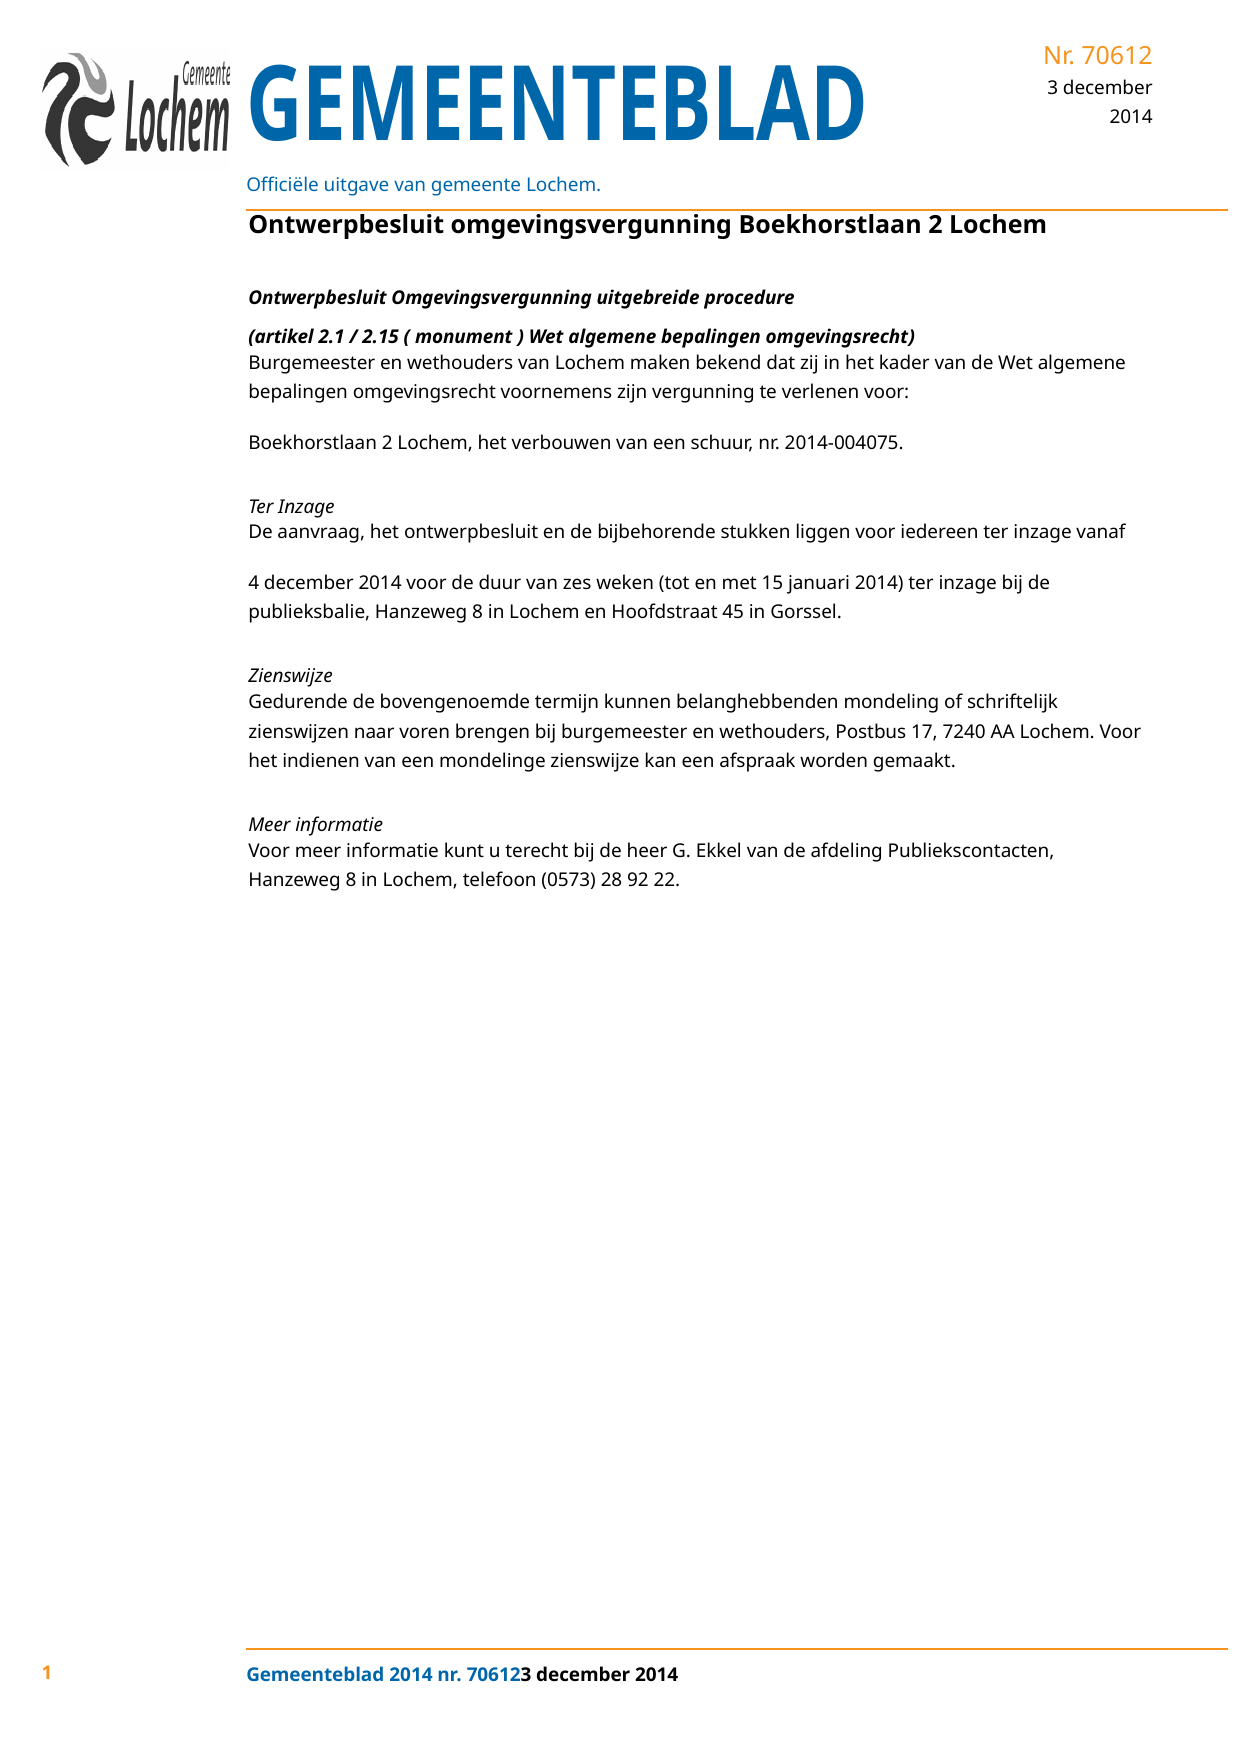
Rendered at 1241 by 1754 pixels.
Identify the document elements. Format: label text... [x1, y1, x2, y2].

text Ter Inzage [248, 493, 1152, 518]
text Burgemeester en wethouders van Lochem maken bekend dat zij in het kader van de Wet algemene bepalingen omgevingsrecht voornemens zijn vergunning te verlenen voor: [248, 349, 1152, 404]
text De aanvraag, het ontwerpbesluit en de bijbehorende stukken liggen voor iedereen ter inzage vanaf [248, 518, 1152, 544]
text 4 december 2014 voor de duur van zes weken (tot en met 15 januari 2014) ter inzage bij de publieksbalie, Hanzeweg 8 in Lochem en Hoofdstraat 45 in Gorssel. [248, 569, 1152, 624]
picture [41, 47, 231, 172]
text Ontwerpbesluit omgevingsvergunning Boekhorstlaan 2 Lochem [248, 211, 1152, 241]
text (artikel 2.1 / 2.15 ( monument ) Wet algemene bepalingen omgevingsrecht) [248, 323, 1152, 349]
text Meer informatie [248, 811, 1152, 837]
text Ontwerpbesluit Omgevingsvergunning uitgebreide procedure [248, 284, 1152, 309]
text Zienswijze [248, 662, 1152, 688]
text Boekhorstlaan 2 Lochem, het verbouwen van een schuur, nr. 2014-004075. [248, 429, 1152, 454]
text Gedurende de bovengenoemde termijn kunnen belanghebbenden mondeling of schriftelijk zienswijzen naar voren brengen bij burgemeester en wethouders, Postbus 17, 7240 AA Lochem. Voor het indienen van een mondelinge zienswijze kan een afspraak worden gemaakt. [248, 688, 1152, 773]
text Voor meer informatie kunt u terecht bij de heer G. Ekkel van de afdeling Publiekscontacten, Hanzeweg 8 in Lochem, telefoon (0573) 28 92 22. [248, 837, 1152, 892]
